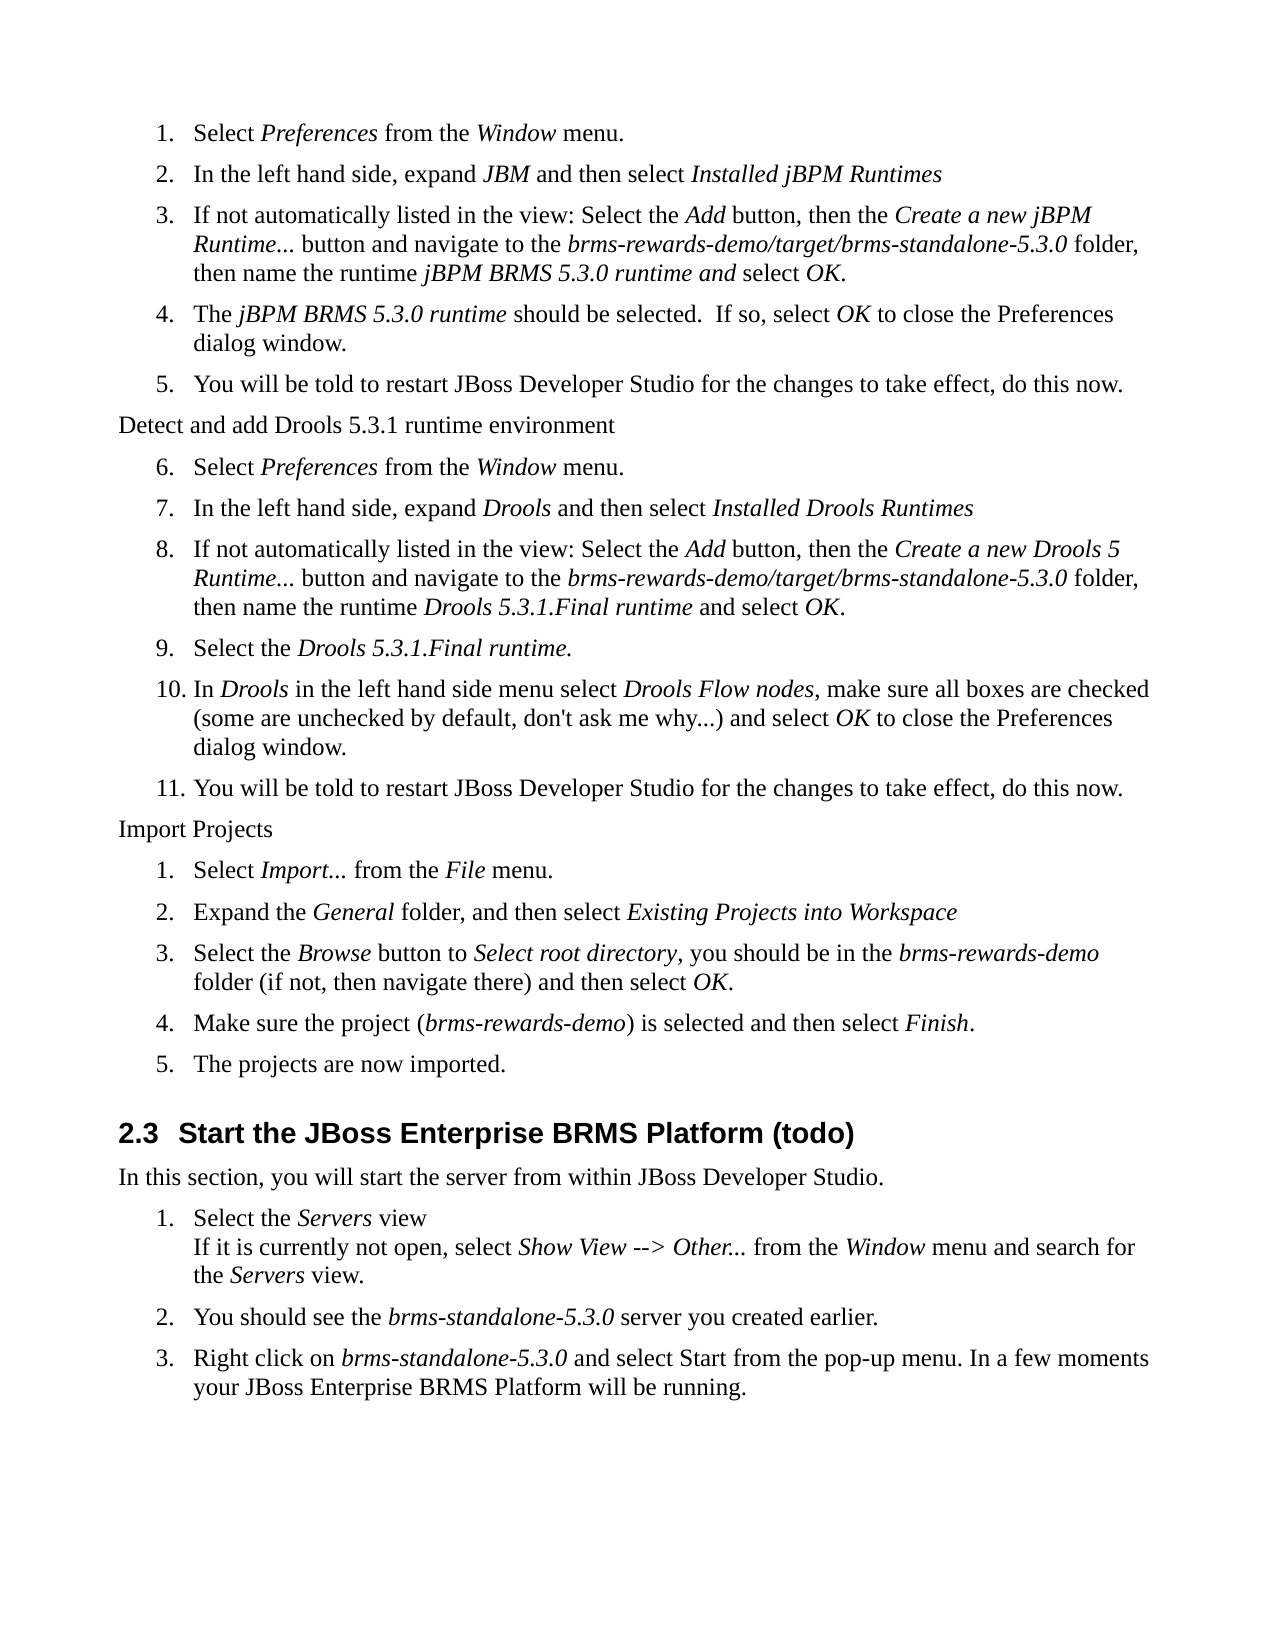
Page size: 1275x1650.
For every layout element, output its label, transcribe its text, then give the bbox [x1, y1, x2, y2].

list Select Preferences from the Window menu. [156, 452, 1157, 481]
list Select Import... from the File menu. [156, 856, 1157, 884]
list If not automatically listed in the view: Select the Add button, then the Create a new Drools 5 Runtime... button and navigate to the brms-rewards-demo/target/brms-standalone-5.3.0 folder, then name the runtime Drools 5.3.1.Final runtime and select OK. [156, 534, 1157, 621]
list You should see the brms-standalone-5.3.0 server you created earlier. [156, 1302, 1157, 1330]
list Select Preferences from the Window menu. [156, 118, 1157, 147]
text In this section, you will start the server from within JBoss Developer Studio. [118, 1162, 1157, 1190]
list Select the Servers view If it is currently not open, select Show View --> Other... from the Window menu and search for the Servers view. [156, 1203, 1157, 1289]
list In the left hand side, expand Drools and then select Installed Drools Runtimes [156, 493, 1157, 522]
list In the left hand side, expand JBM and then select Installed jBPM Runtimes [156, 159, 1157, 188]
list You will be told to restart JBoss Developer Studio for the changes to take effect, do this now. [156, 369, 1157, 398]
list Select the Browse button to Select root directory, you should be in the brms-rewards-demo folder (if not, then navigate there) and then select OK. [156, 938, 1157, 996]
list You will be told to restart JBoss Developer Studio for the changes to take effect, do this now. [156, 773, 1157, 802]
list In Drools in the left hand side menu select Drools Flow nodes, make sure all boxes are checked (some are unchecked by default, don't ask me why...) and select OK to close the Preferences dialog window. [156, 674, 1157, 761]
list The projects are now imported. [156, 1049, 1157, 1078]
list Make sure the project (brms-rewards-demo) is selected and then select Finish. [156, 1008, 1157, 1037]
list Select the Drools 5.3.1.Final runtime. [156, 633, 1157, 662]
list Right click on brms-standalone-5.3.0 and select Start from the pop-up menu. In a few moments your JBoss Enterprise BRMS Platform will be running. [156, 1343, 1157, 1400]
text Import Projects [118, 814, 1157, 843]
list The jBPM BRMS 5.3.0 runtime should be selected. If so, select OK to close the Preferences dialog window. [156, 299, 1157, 357]
text Detect and add Drools 5.3.1 runtime environment [118, 411, 1157, 439]
list If not automatically listed in the view: Select the Add button, then the Create a new jBPM Runtime... button and navigate to the brms-rewards-demo/target/brms-standalone-5.3.0 folder, then name the runtime jBPM BRMS 5.3.0 runtime and select OK. [156, 201, 1157, 287]
list Expand the General folder, and then select Existing Projects into Workspace [156, 897, 1157, 926]
subtitle Start the JBoss Enterprise BRMS Platform (todo) [118, 1116, 1157, 1149]
